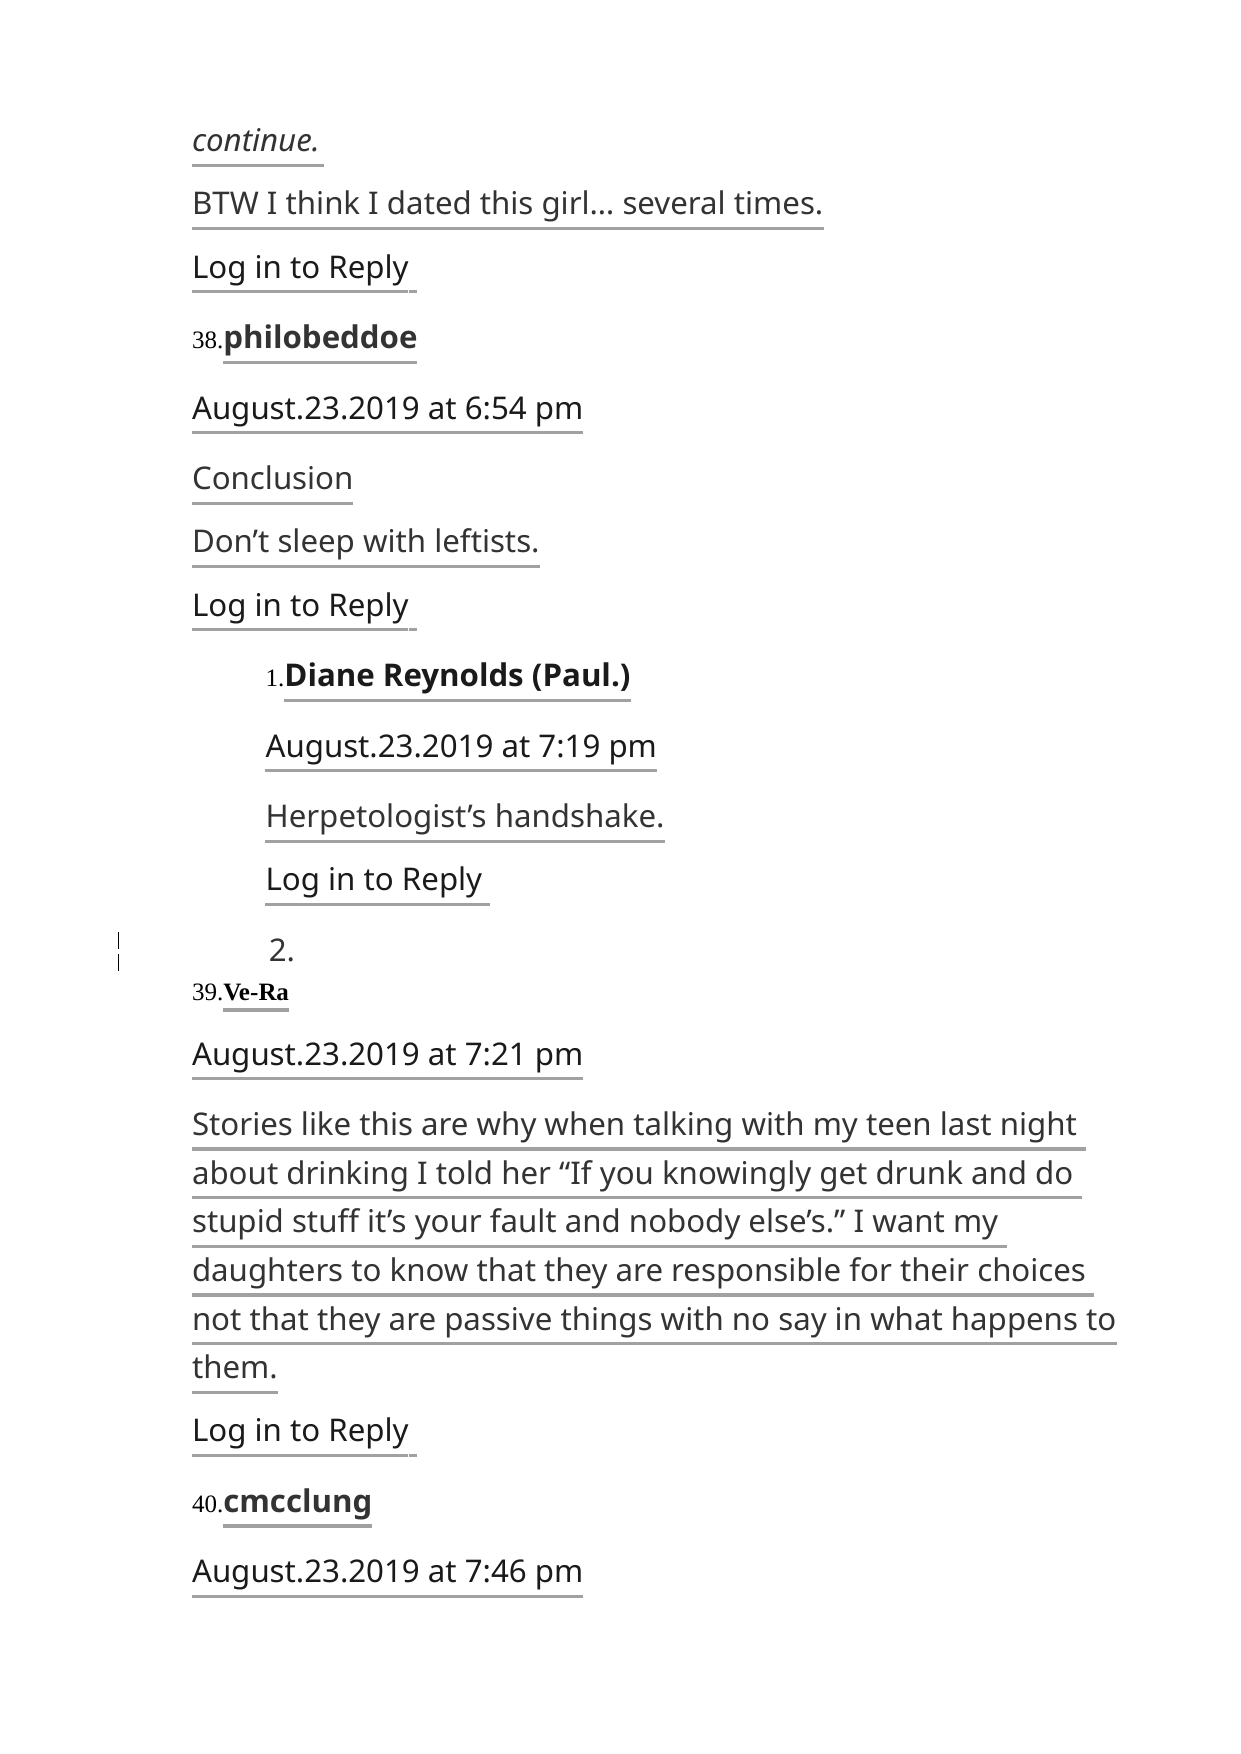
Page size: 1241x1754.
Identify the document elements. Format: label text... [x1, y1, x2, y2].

list Log in to Reply [118, 244, 1122, 293]
list August.23.2019 at 7:21 pm [118, 1031, 1122, 1080]
list Ve-Ra [118, 977, 1122, 1012]
list Stories like this are why when talking with my teen last night about drinking I told her “If you knowingly get drunk and do stupid stuff it’s your fault and nobody else’s.” I want my daughters to know that they are responsible for their choices not that they are passive things with no say in what happens to them. [118, 1102, 1122, 1394]
list Herpetologist’s handshake. [118, 794, 1122, 843]
list Conclusion [118, 456, 1122, 505]
list August.23.2019 at 7:19 pm [118, 724, 1122, 772]
list Log in to Reply [118, 857, 1122, 906]
list cmcclung [118, 1479, 1122, 1528]
list philobeddoe [118, 315, 1122, 364]
list August.23.2019 at 6:54 pm [118, 386, 1122, 434]
list continue. [118, 118, 1122, 167]
list Diane Reynolds (Paul.) [118, 653, 1122, 702]
list BTW I think I dated this girl… several times. [118, 181, 1122, 230]
list Don’t sleep with leftists. [118, 519, 1122, 568]
list August.23.2019 at 7:46 pm [118, 1549, 1122, 1598]
list Log in to Reply [118, 1408, 1122, 1457]
list Log in to Reply [118, 583, 1122, 631]
